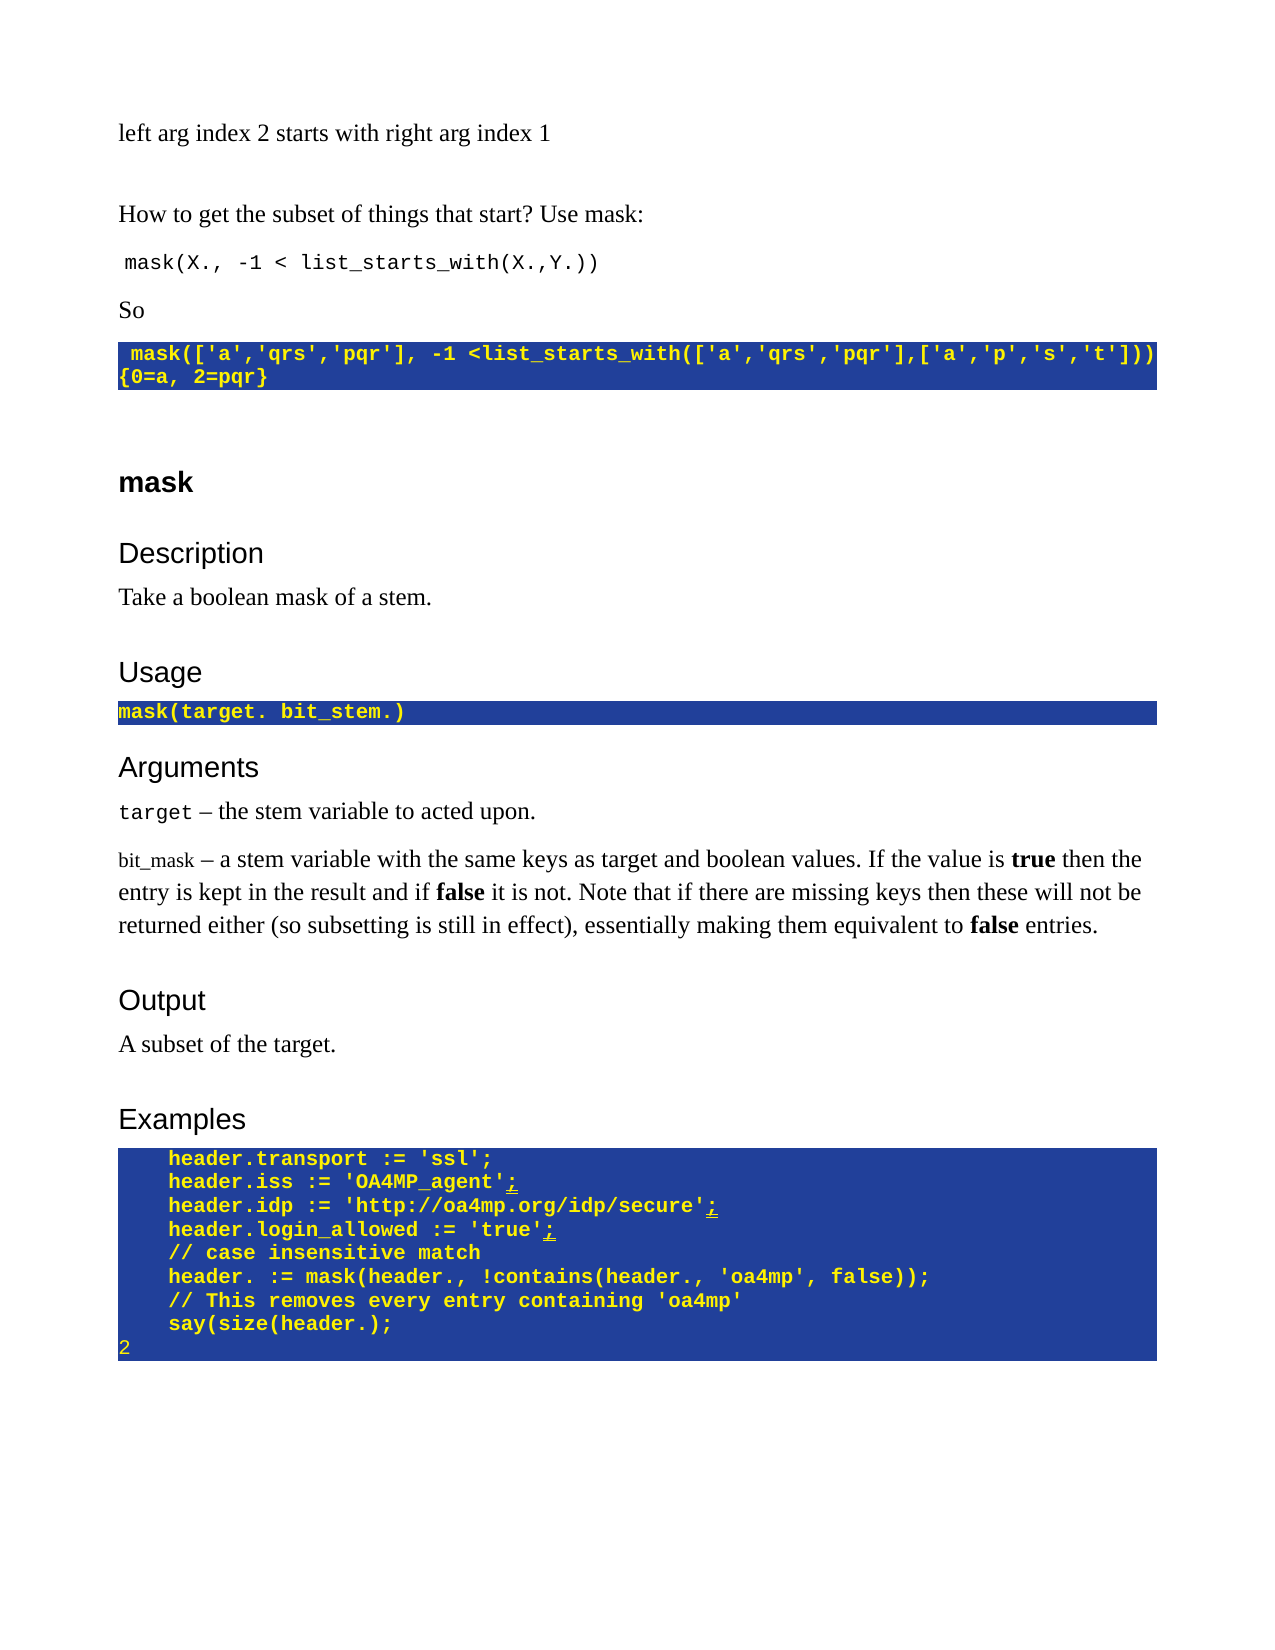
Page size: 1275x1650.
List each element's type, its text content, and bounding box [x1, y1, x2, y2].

text header.login_allowed := 'true'; [118, 1219, 1157, 1242]
subtitle Description [118, 536, 1157, 570]
subtitle Output [118, 983, 1157, 1017]
text left arg index 2 starts with right arg index 1 [118, 118, 1157, 180]
text So [118, 295, 1157, 324]
text header.idp := 'http://oa4mp.org/idp/secure'; [118, 1195, 1157, 1219]
text header.transport := 'ssl'; [118, 1148, 1157, 1171]
text {0=a, 2=pqr} [118, 366, 1157, 390]
text bit_mask – a stem variable with the same keys as target and boolean values. If the value is true then the entry is kept in the result and if false it is not. Note that if there are missing keys then these will not be returned either (so subsetting is still in effect), essentially making them equivalent to false entries. [118, 844, 1157, 939]
text say(size(header.); [118, 1313, 1157, 1337]
subtitle Usage [118, 655, 1157, 689]
text mask(X., -1 < list_starts_with(X.,Y.)) [118, 246, 1157, 276]
text mask(target. bit_stem.) [118, 701, 1157, 725]
subtitle Examples [118, 1102, 1157, 1135]
text 2 [118, 1337, 1157, 1361]
text // case insensitive match [118, 1242, 1157, 1266]
text Take a boolean mask of a stem. [118, 582, 1157, 611]
text target – the stem variable to acted upon. [118, 796, 1157, 825]
text header. := mask(header., !contains(header., 'oa4mp', false)); [118, 1266, 1157, 1289]
subtitle mask [118, 465, 1157, 499]
subtitle Arguments [118, 750, 1157, 783]
text mask(['a','qrs','pqr'], -1 <list_starts_with(['a','qrs','pqr'],['a','p','s','t'])) [118, 342, 1157, 366]
text A subset of the target. [118, 1029, 1157, 1058]
text How to get the subset of things that start? Use mask: [118, 199, 1157, 227]
text header.iss := 'OA4MP_agent'; [118, 1171, 1157, 1195]
text // This removes every entry containing 'oa4mp' [118, 1289, 1157, 1313]
